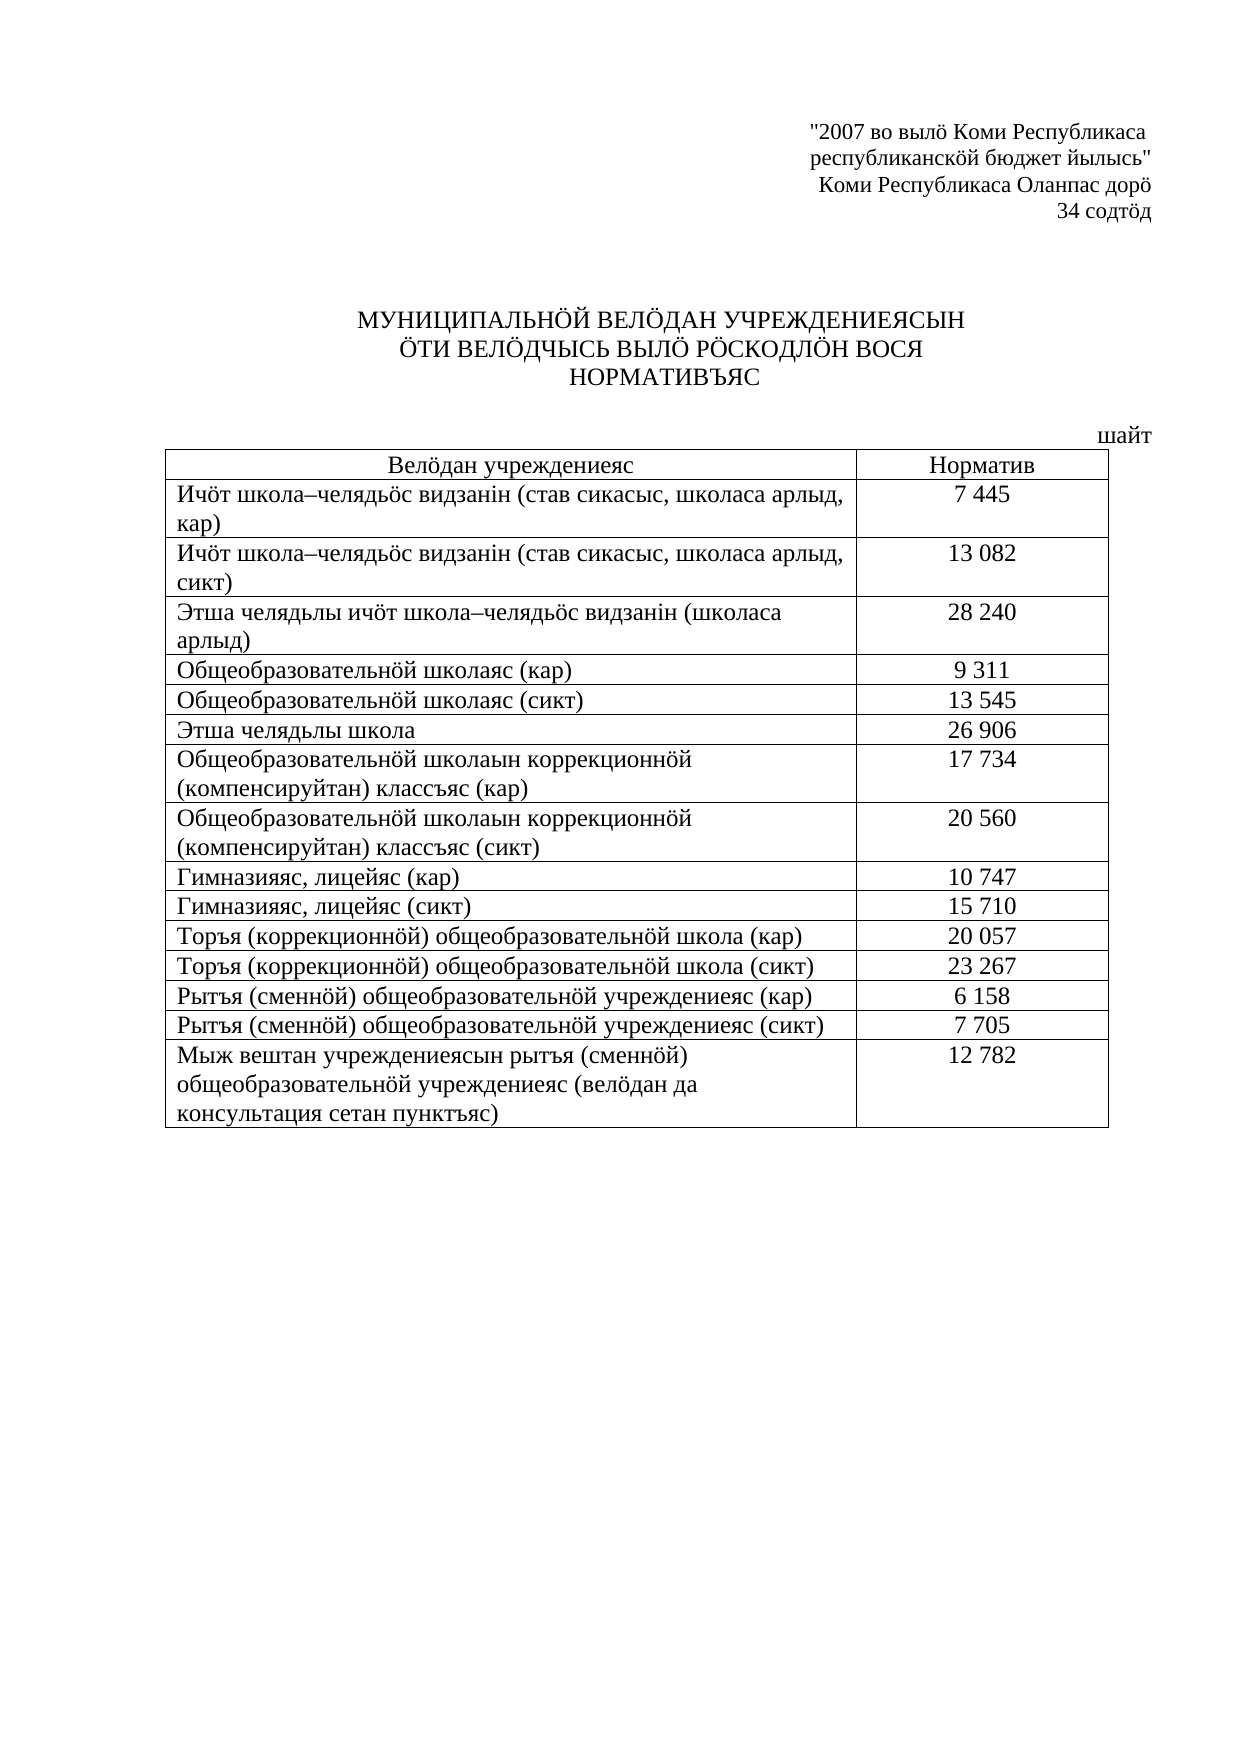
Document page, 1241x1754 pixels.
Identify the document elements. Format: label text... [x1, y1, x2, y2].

table_cell 26 906 [857, 715, 1108, 743]
table_cell Ичöт школа–челядьöс видзанiн (став сикасыс, школаса арлыд, кар) [166, 480, 856, 537]
table_cell Общеобразовательнöй школаяс (кар) [166, 655, 856, 684]
table_cell Гимназияяс, лицейяс (кар) [166, 862, 856, 890]
table_header Норматив [857, 450, 1108, 478]
table_header Велöдан учреждениеяс [166, 450, 856, 478]
table_cell 10 747 [857, 862, 1108, 890]
table_cell 7 705 [857, 1011, 1108, 1039]
table_cell 13 082 [857, 538, 1108, 596]
text 34 содтöд [177, 197, 1152, 223]
table_cell Ичöт школа–челядьöс видзанiн (став сикасыс, школаса арлыд, сикт) [166, 538, 856, 596]
table_cell 15 710 [857, 891, 1108, 920]
table_cell Этша челядьлы школа [166, 715, 856, 743]
table_cell Общеобразовательнöй школаын коррекционнöй (компенсируйтан) классъяс (сикт) [166, 803, 856, 861]
text Коми Республикаса Оланпас дорö [177, 171, 1152, 197]
table_cell 20 560 [857, 803, 1108, 861]
text НОРМАТИВЪЯС [177, 362, 1152, 391]
table_cell Торъя (коррекционнöй) общеобразовательнöй школа (сикт) [166, 951, 856, 980]
text "2007 во вылö Коми Республикаса [177, 118, 1152, 144]
table_cell Гимназияяс, лицейяс (сикт) [166, 891, 856, 920]
table_cell 7 445 [857, 480, 1108, 537]
table_cell 12 782 [857, 1040, 1108, 1127]
table_cell 13 545 [857, 685, 1108, 714]
text МУНИЦИПАЛЬНÖЙ ВЕЛÖДАН УЧРЕЖДЕНИЕЯСЫН [177, 305, 1152, 334]
table_cell Этша челядьлы ичöт школа–челядьöс видзанiн (школаса арлыд) [166, 597, 856, 654]
table_cell 20 057 [857, 921, 1108, 950]
table_cell Общеобразовательнöй школаын коррекционнöй (компенсируйтан) классъяс (кар) [166, 745, 856, 802]
table_cell 23 267 [857, 951, 1108, 980]
text республиканскöй бюджет йылысь" [177, 144, 1152, 171]
table_cell Рытъя (сменнöй) общеобразовательнöй учреждениеяс (сикт) [166, 1011, 856, 1039]
table_cell 28 240 [857, 597, 1108, 654]
text шайт [177, 420, 1152, 449]
table_cell 6 158 [857, 981, 1108, 1009]
text ÖТИ ВЕЛÖДЧЫСЬ ВЫЛÖ РÖСКОДЛÖН ВОСЯ [177, 334, 1152, 362]
table_cell 9 311 [857, 655, 1108, 684]
table_cell Общеобразовательнöй школаяс (сикт) [166, 685, 856, 714]
table_cell 17 734 [857, 745, 1108, 802]
table_cell Рытъя (сменнöй) общеобразовательнöй учреждениеяс (кар) [166, 981, 856, 1009]
table_cell Торъя (коррекционнöй) общеобразовательнöй школа (кар) [166, 921, 856, 950]
table_cell Мыж вештан учреждениеясын рытъя (сменнöй) общеобразовательнöй учреждениеяс (велöдан да консультация сетан пунктъяс) [166, 1040, 856, 1127]
